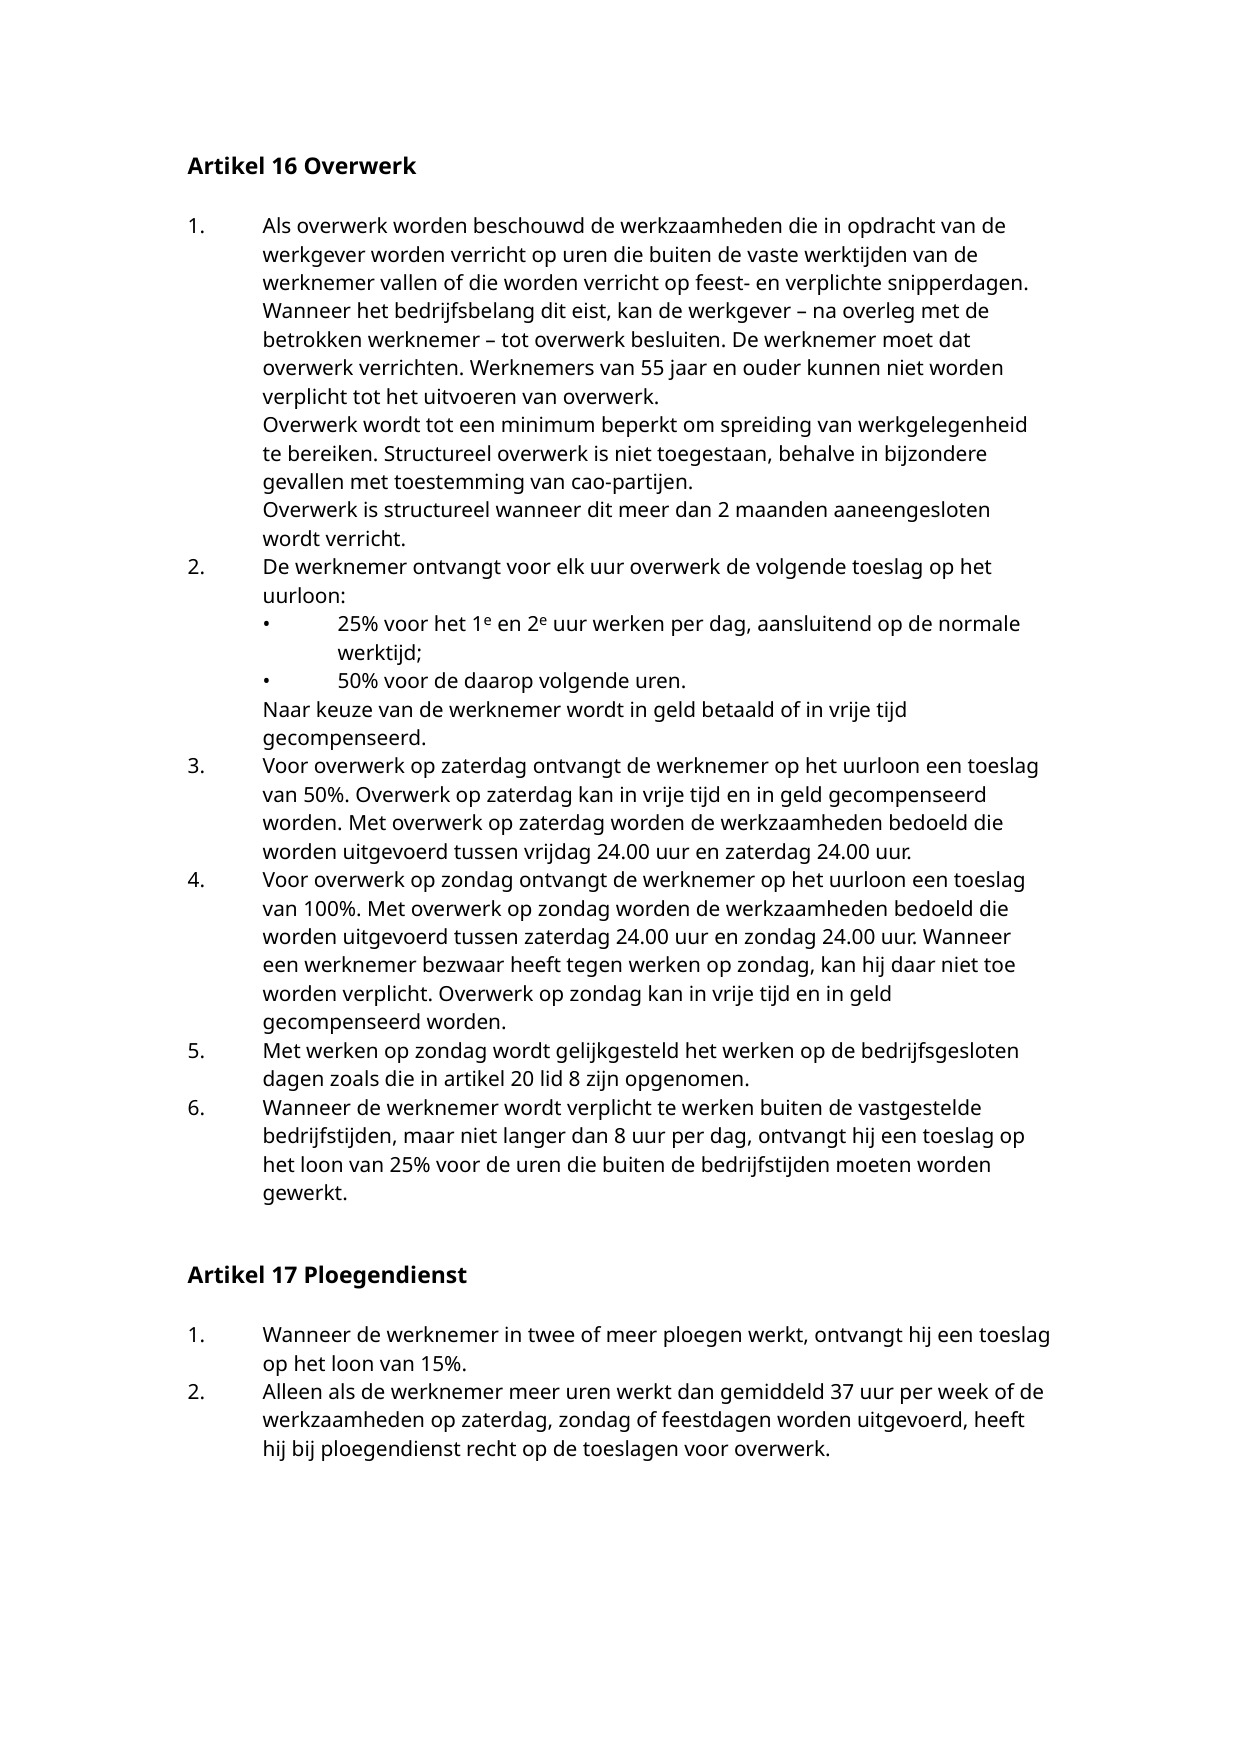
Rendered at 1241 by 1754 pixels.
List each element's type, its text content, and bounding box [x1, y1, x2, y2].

list Wanneer het bedrijfsbelang dit eist, kan de werkgever – na overleg met de betrokken werknemer – tot overwerk besluiten. De werknemer moet dat overwerk verrichten. Werknemers van 55 jaar en ouder kunnen niet worden verplicht tot het uitvoeren van overwerk. [187, 297, 1053, 410]
list Alleen als de werknemer meer uren werkt dan gemiddeld 37 uur per week of de werkzaamheden op zaterdag, zondag of feestdagen worden uitgevoerd, heeft hij bij ploegendienst recht op de toeslagen voor overwerk. [187, 1377, 1053, 1462]
list Wanneer de werknemer wordt verplicht te werken buiten de vastgestelde bedrijfstijden, maar niet langer dan 8 uur per dag, ontvangt hij een toeslag op het loon van 25% voor de uren die buiten de bedrijfstijden moeten worden gewerkt. [187, 1093, 1053, 1207]
list Met werken op zondag wordt gelijkgesteld het werken op de bedrijfsgesloten dagen zoals die in artikel 20 lid 8 zijn opgenomen. [187, 1036, 1053, 1093]
list De werknemer ontvangt voor elk uur overwerk de volgende toeslag op het uurloon: [187, 552, 1053, 609]
list Wanneer de werknemer in twee of meer ploegen werkt, ontvangt hij een toeslag op het loon van 15%. [187, 1320, 1053, 1377]
list Naar keuze van de werknemer wordt in geld betaald of in vrije tijd gecompenseerd. [187, 695, 1053, 752]
subtitle Artikel 17 Ploegendienst [187, 1259, 1053, 1290]
subtitle Artikel 16 Overwerk [187, 150, 1053, 181]
list 50% voor de daarop volgende uren. [262, 666, 1053, 695]
list Voor overwerk op zaterdag ontvangt de werknemer op het uurloon een toeslag van 50%. Overwerk op zaterdag kan in vrije tijd en in geld gecompenseerd worden. Met overwerk op zaterdag worden de werkzaamheden bedoeld die worden uitgevoerd tussen vrijdag 24.00 uur en zaterdag 24.00 uur. [187, 752, 1053, 865]
list Overwerk is structureel wanneer dit meer dan 2 maanden aaneengesloten wordt verricht. [187, 496, 1053, 552]
list Overwerk wordt tot een minimum beperkt om spreiding van werkgelegenheid te bereiken. Structureel overwerk is niet toegestaan, behalve in bijzondere gevallen met toestemming van cao-partijen. [187, 410, 1053, 496]
list Als overwerk worden beschouwd de werkzaamheden die in opdracht van de werkgever worden verricht op uren die buiten de vaste werktijden van de werknemer vallen of die worden verricht op feest- en verplichte snipperdagen. [187, 211, 1053, 297]
list Voor overwerk op zondag ontvangt de werknemer op het uurloon een toeslag van 100%. Met overwerk op zondag worden de werkzaamheden bedoeld die worden uitgevoerd tussen zaterdag 24.00 uur en zondag 24.00 uur. Wanneer een werknemer bezwaar heeft tegen werken op zondag, kan hij daar niet toe worden verplicht. Overwerk op zondag kan in vrije tijd en in geld gecompenseerd worden. [187, 865, 1053, 1036]
list 25% voor het 1e en 2e uur werken per dag, aansluitend op de normale werktijd; [262, 609, 1053, 666]
